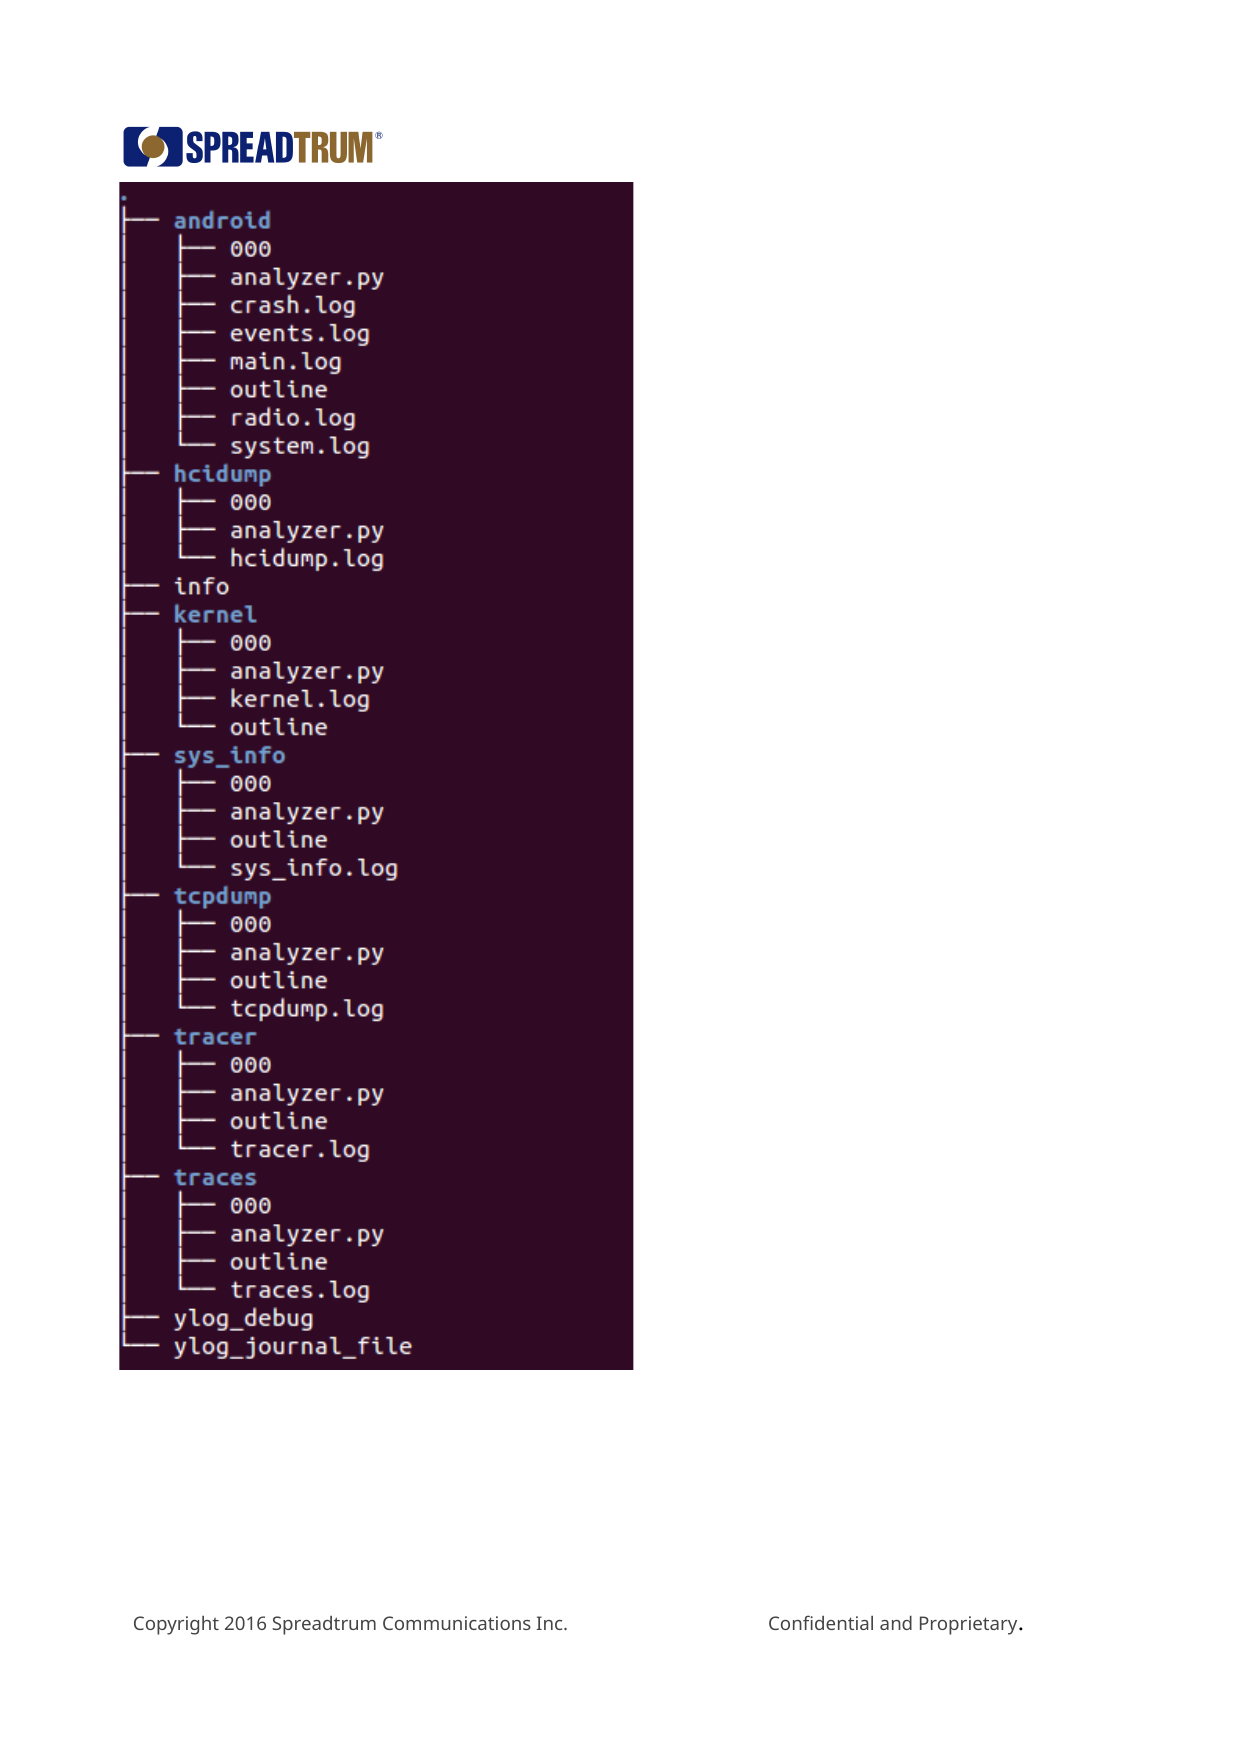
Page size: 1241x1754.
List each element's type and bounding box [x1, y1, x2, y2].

picture [120, 123, 386, 168]
picture [119, 182, 634, 1370]
